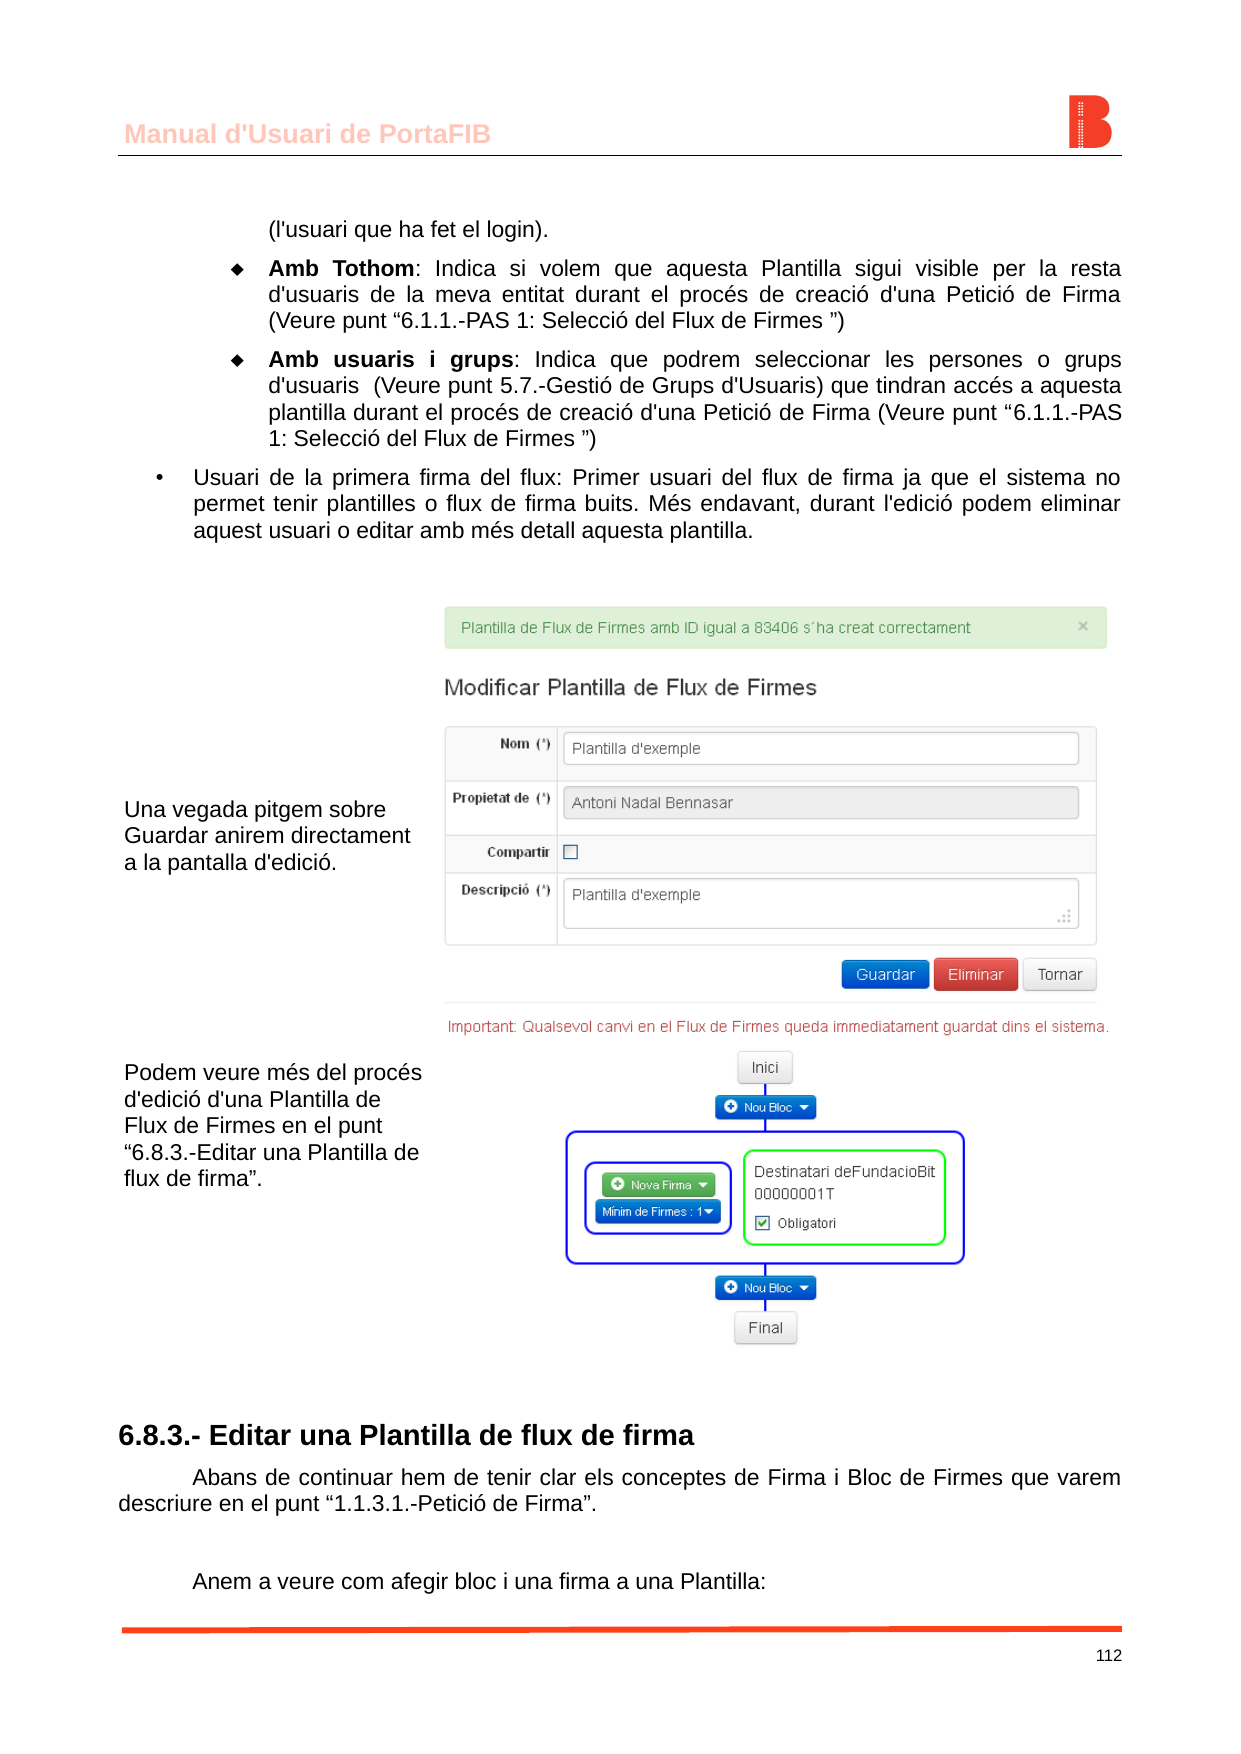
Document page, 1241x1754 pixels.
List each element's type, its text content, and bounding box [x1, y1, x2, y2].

text Abans de continuar hem de tenir clar els conceptes de Firma i Bloc de Firmes que varem descriure en el punt “1.1.3.1.-Petició de Firma”. [118, 1464, 1122, 1516]
text Anem a veure com afegir bloc i una firma a una Plantilla: [118, 1568, 1122, 1594]
list Amb usuaris i grups: Indica que podrem seleccionar les persones o grups d'usuaris (Veure punt 5.7.-Gestió de Grups d'Usuaris) que tindran accés a aquesta plantilla durant el procés de creació d'una Petició de Firma (Veure punt “6.1.1.-PAS 1: Selecció del Flux de Firmes ”) [231, 346, 1122, 452]
table_header [433, 595, 1122, 1393]
list Usuari de la primera firma del flux: Primer usuari del flux de firma ja que el sistema no permet tenir plantilles o flux de firma buits. Més endavant, durant l'edició podem eliminar aquest usuari o editar amb més detall aquesta plantilla. [156, 464, 1122, 543]
list Amb Tothom: Indica si volem que aquesta Plantilla sigui visible per la resta d'usuaris de la meva entitat durant el procés de creació d'una Petició de Firma (Veure punt “6.1.1.-PAS 1: Selecció del Flux de Firmes ”) [231, 254, 1122, 334]
list (l'usuari que ha fet el login). [231, 216, 1122, 242]
subtitle Editar una Plantilla de flux de firma [118, 1418, 1122, 1451]
picture [1063, 94, 1117, 150]
table_header Una vegada pitgem sobre Guardar anirem directament a la pantalla d'edició. Podem veure més del procés d'edició d'una Plantilla de Flux de Firmes en el punt “6.8.3.-Editar una Plantilla de flux de firma”. [118, 595, 433, 1393]
picture [438, 600, 1117, 1361]
